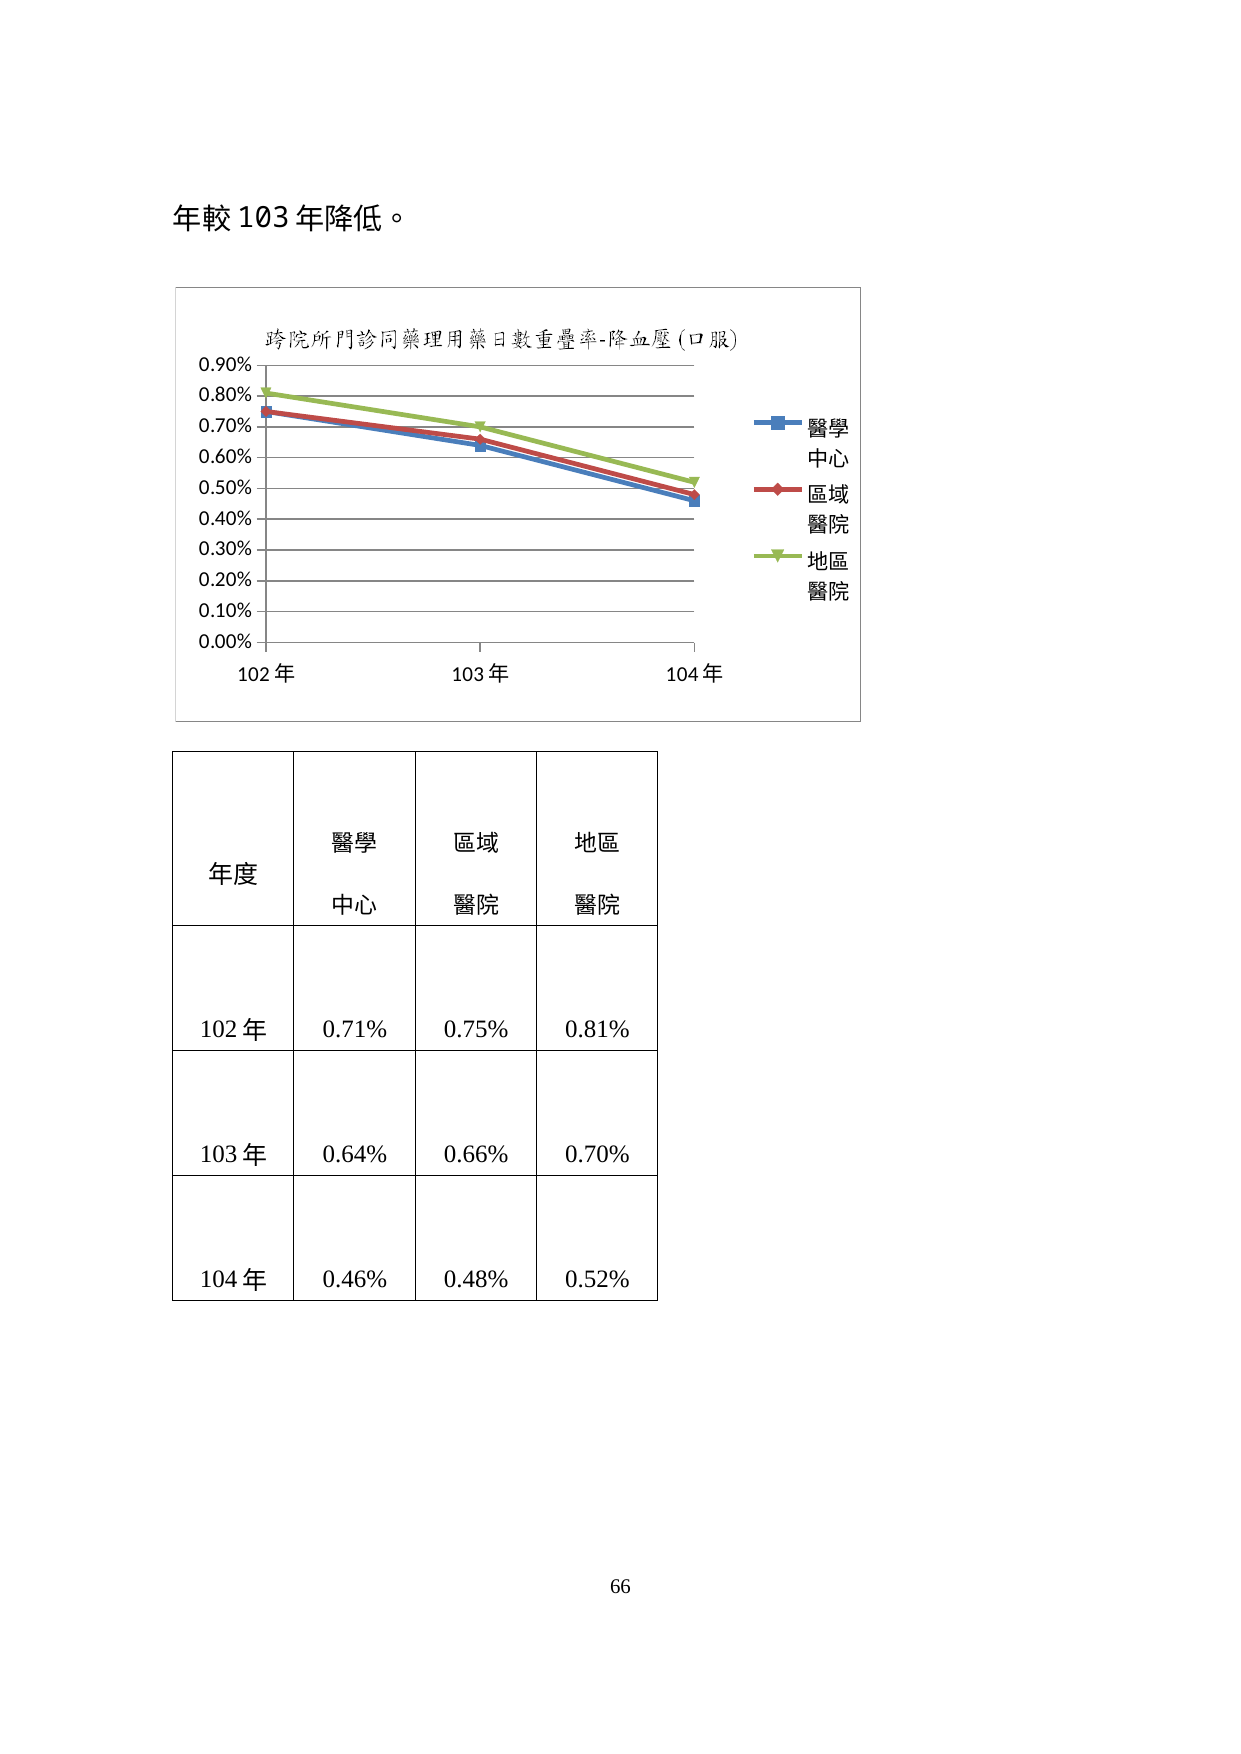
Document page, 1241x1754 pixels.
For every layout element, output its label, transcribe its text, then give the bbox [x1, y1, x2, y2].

table_cell [943, 751, 1038, 925]
table_cell [833, 1050, 943, 1175]
table_cell 0.71% [294, 926, 415, 1050]
table_cell [658, 1300, 723, 1425]
table_cell 0.46% [294, 1176, 415, 1300]
table_cell [943, 925, 1038, 1050]
table_cell 0.48% [416, 1176, 536, 1300]
table_cell [943, 1300, 1038, 1425]
table_cell 醫學 中心 [294, 752, 415, 925]
table_cell [173, 1425, 1038, 1496]
table_cell [287, 1301, 396, 1425]
table_cell [723, 1050, 833, 1175]
table_cell 0.66% [416, 1051, 536, 1175]
table_cell [396, 1301, 504, 1425]
table_cell 年較103年降低。 [173, 175, 1038, 237]
table_cell [833, 1300, 943, 1425]
table_cell 103年 [173, 1051, 293, 1175]
table_cell [723, 1300, 833, 1425]
table_cell 0.52% [537, 1176, 657, 1300]
table_cell 年度 [173, 752, 293, 925]
table_cell [943, 1175, 1038, 1300]
table_cell 地區 醫院 [537, 752, 657, 925]
table_cell [658, 1175, 723, 1300]
table_cell 區域 醫院 [416, 752, 536, 925]
table_cell [833, 925, 943, 1050]
table_cell [658, 751, 723, 925]
table_cell 104年 [173, 1176, 293, 1300]
table_cell [173, 237, 1038, 751]
table_cell [173, 1301, 287, 1425]
table_cell [723, 751, 833, 925]
table_cell 0.70% [537, 1051, 657, 1175]
table_cell [833, 751, 943, 925]
table_cell 0.81% [537, 926, 657, 1050]
table_cell [723, 925, 833, 1050]
table_cell [833, 1175, 943, 1300]
table_cell 0.75% [416, 926, 536, 1050]
table_cell 0.64% [294, 1051, 415, 1175]
table_cell [504, 1301, 658, 1425]
table_cell [723, 1175, 833, 1300]
table_cell 102年 [173, 926, 293, 1050]
table_cell [943, 1050, 1038, 1175]
table_cell [658, 925, 723, 1050]
table_cell [658, 1050, 723, 1175]
